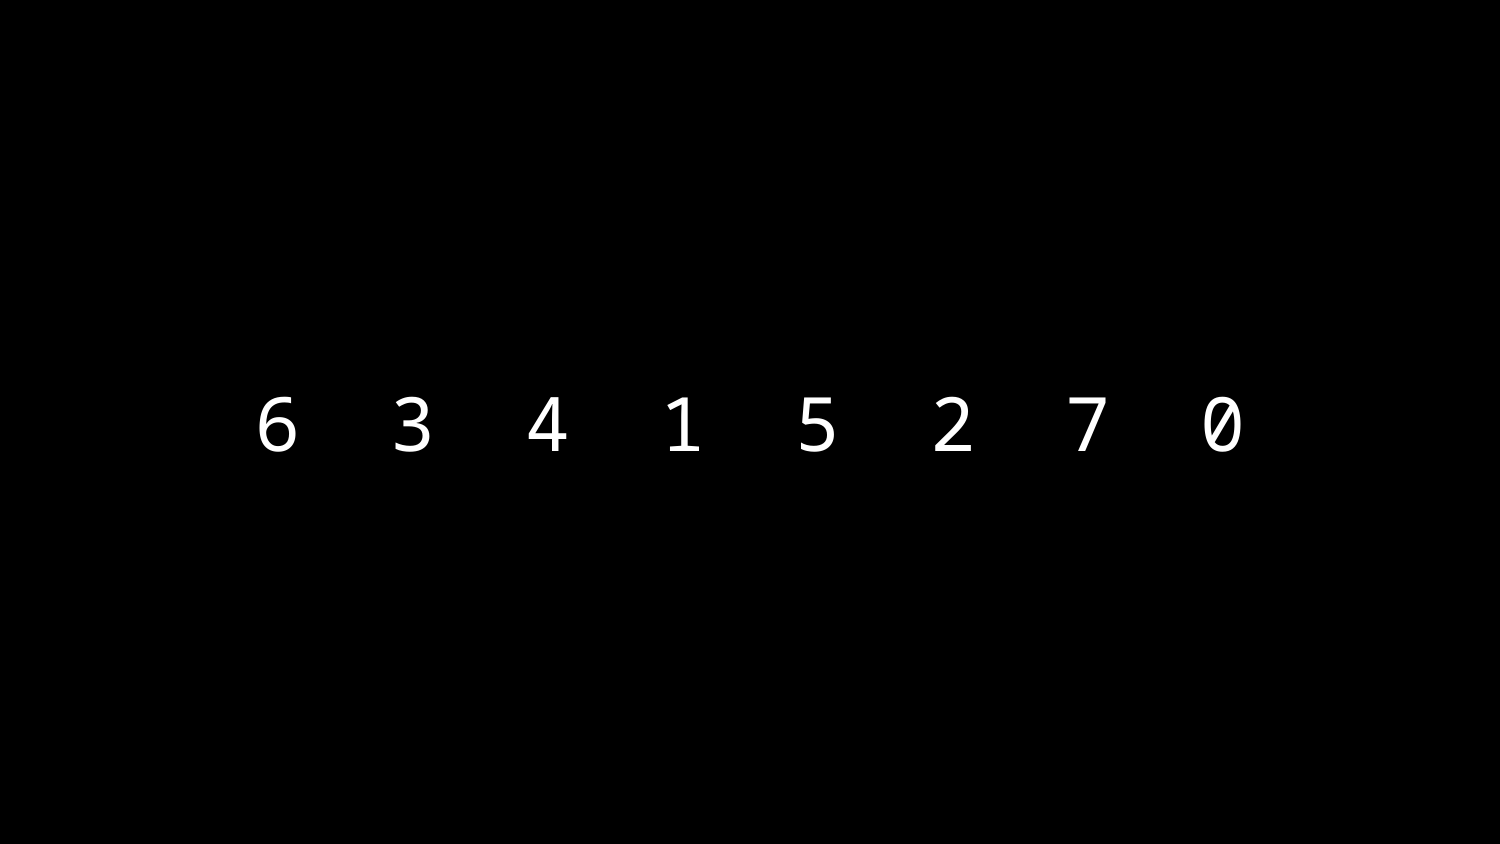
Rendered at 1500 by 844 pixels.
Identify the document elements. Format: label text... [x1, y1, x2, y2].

title 6 3 4 1 5 2 7 0 [51, 352, 1449, 491]
